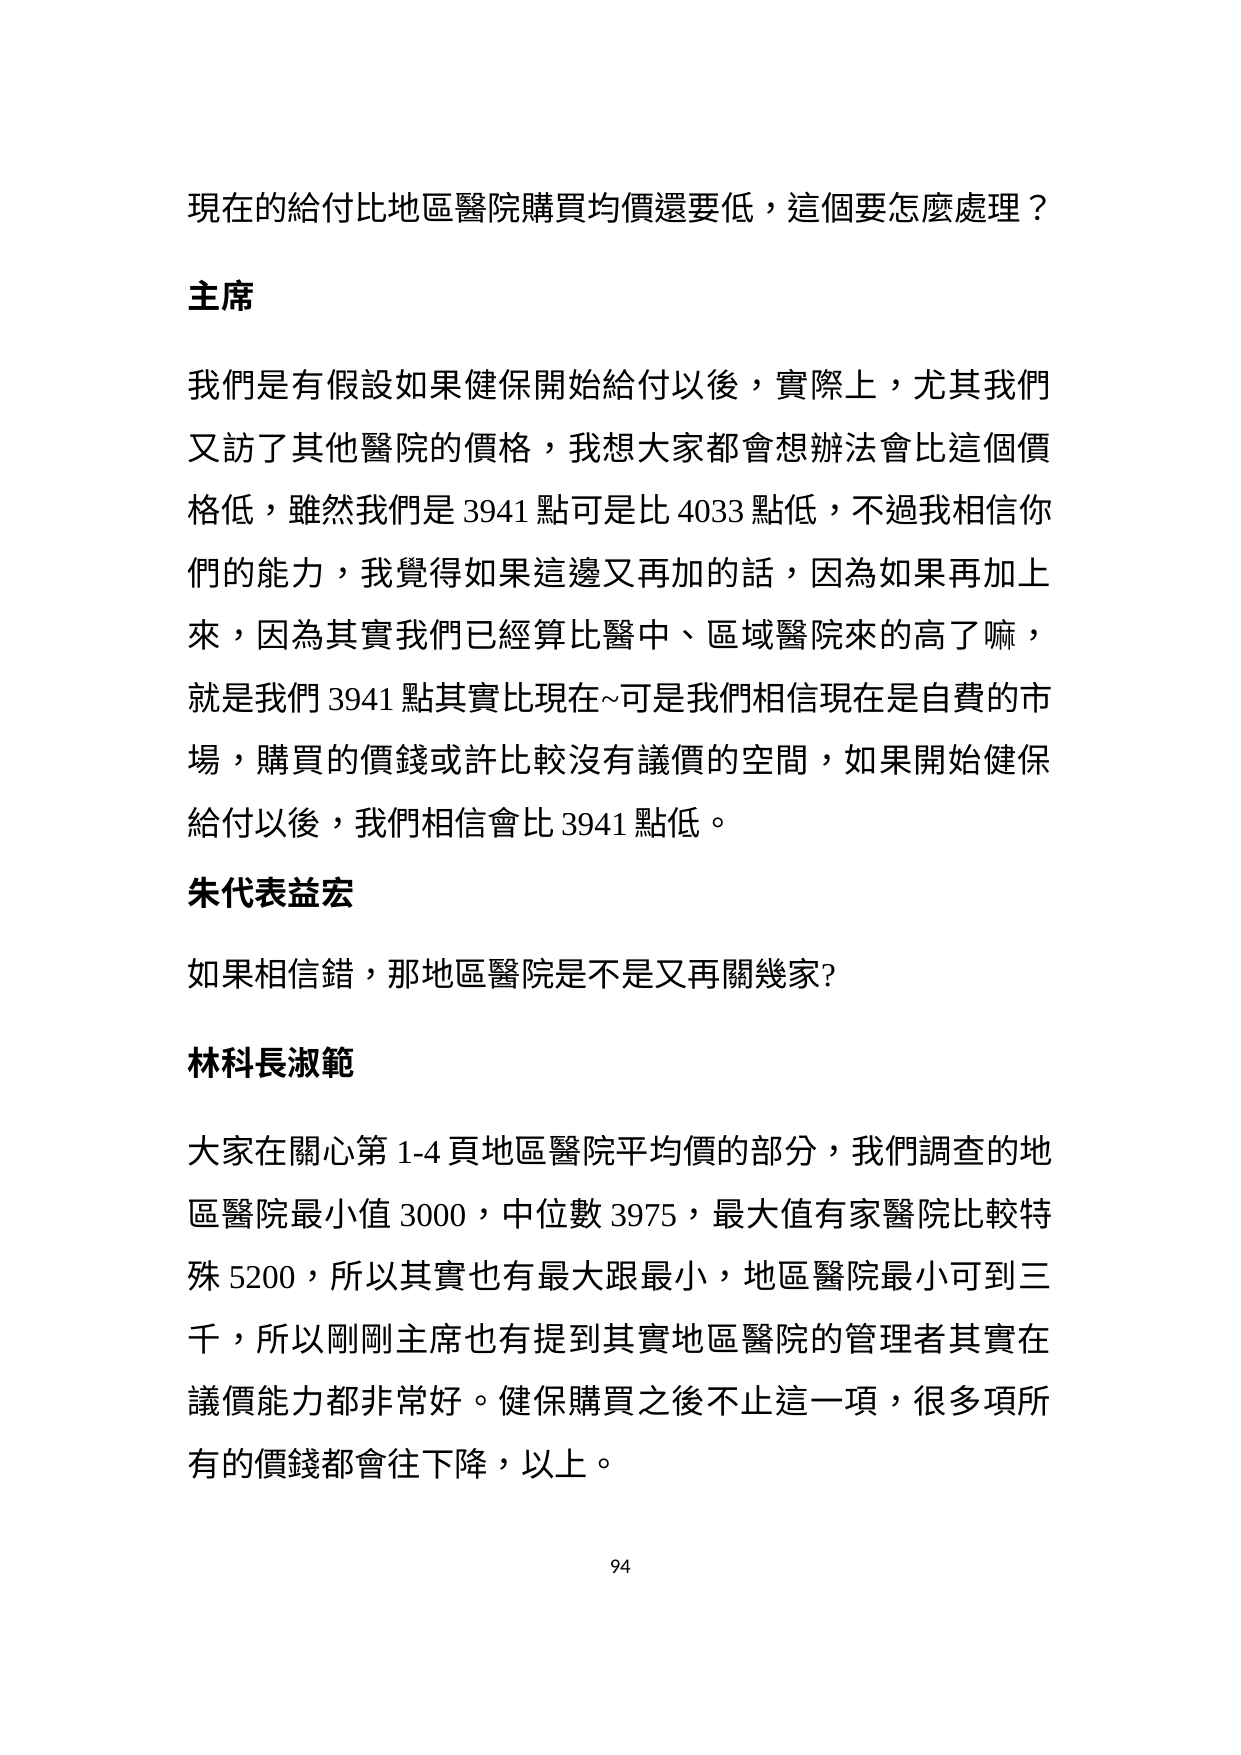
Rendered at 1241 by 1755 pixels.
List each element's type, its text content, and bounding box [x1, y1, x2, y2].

text 朱代表益宏 [187, 849, 1053, 912]
text 大家在關心第1-4頁地區醫院平均價的部分，我們調查的地區醫院最小值3000，中位數3975，最大值有家醫院比較特殊5200，所以其實也有最大跟最小，地區醫院最小可到三千，所以剛剛主席也有提到其實地區醫院的管理者其實在議價能力都非常好。健保購買之後不止這一項，很多項所有的價錢都會往下降，以上。 [187, 1108, 1053, 1483]
text 如果相信錯，那地區醫院是不是又再關幾家? [187, 930, 1053, 993]
text 主席 [187, 253, 1053, 315]
text 現在的給付比地區醫院購買均價還要低，這個要怎麼處理？ [187, 164, 1053, 227]
text 林科長淑範 [187, 1019, 1053, 1082]
text 我們是有假設如果健保開始給付以後，實際上，尤其我們又訪了其他醫院的價格，我想大家都會想辦法會比這個價格低，雖然我們是3941點可是比4033點低，不過我相信你們的能力，我覺得如果這邊又再加的話，因為如果再加上來，因為其實我們已經算比醫中、區域醫院來的高了嘛，就是我們3941點其實比現在~可是我們相信現在是自費的市場，購買的價錢或許比較沒有議價的空間，如果開始健保給付以後，我們相信會比3941點低。 [187, 342, 1053, 842]
